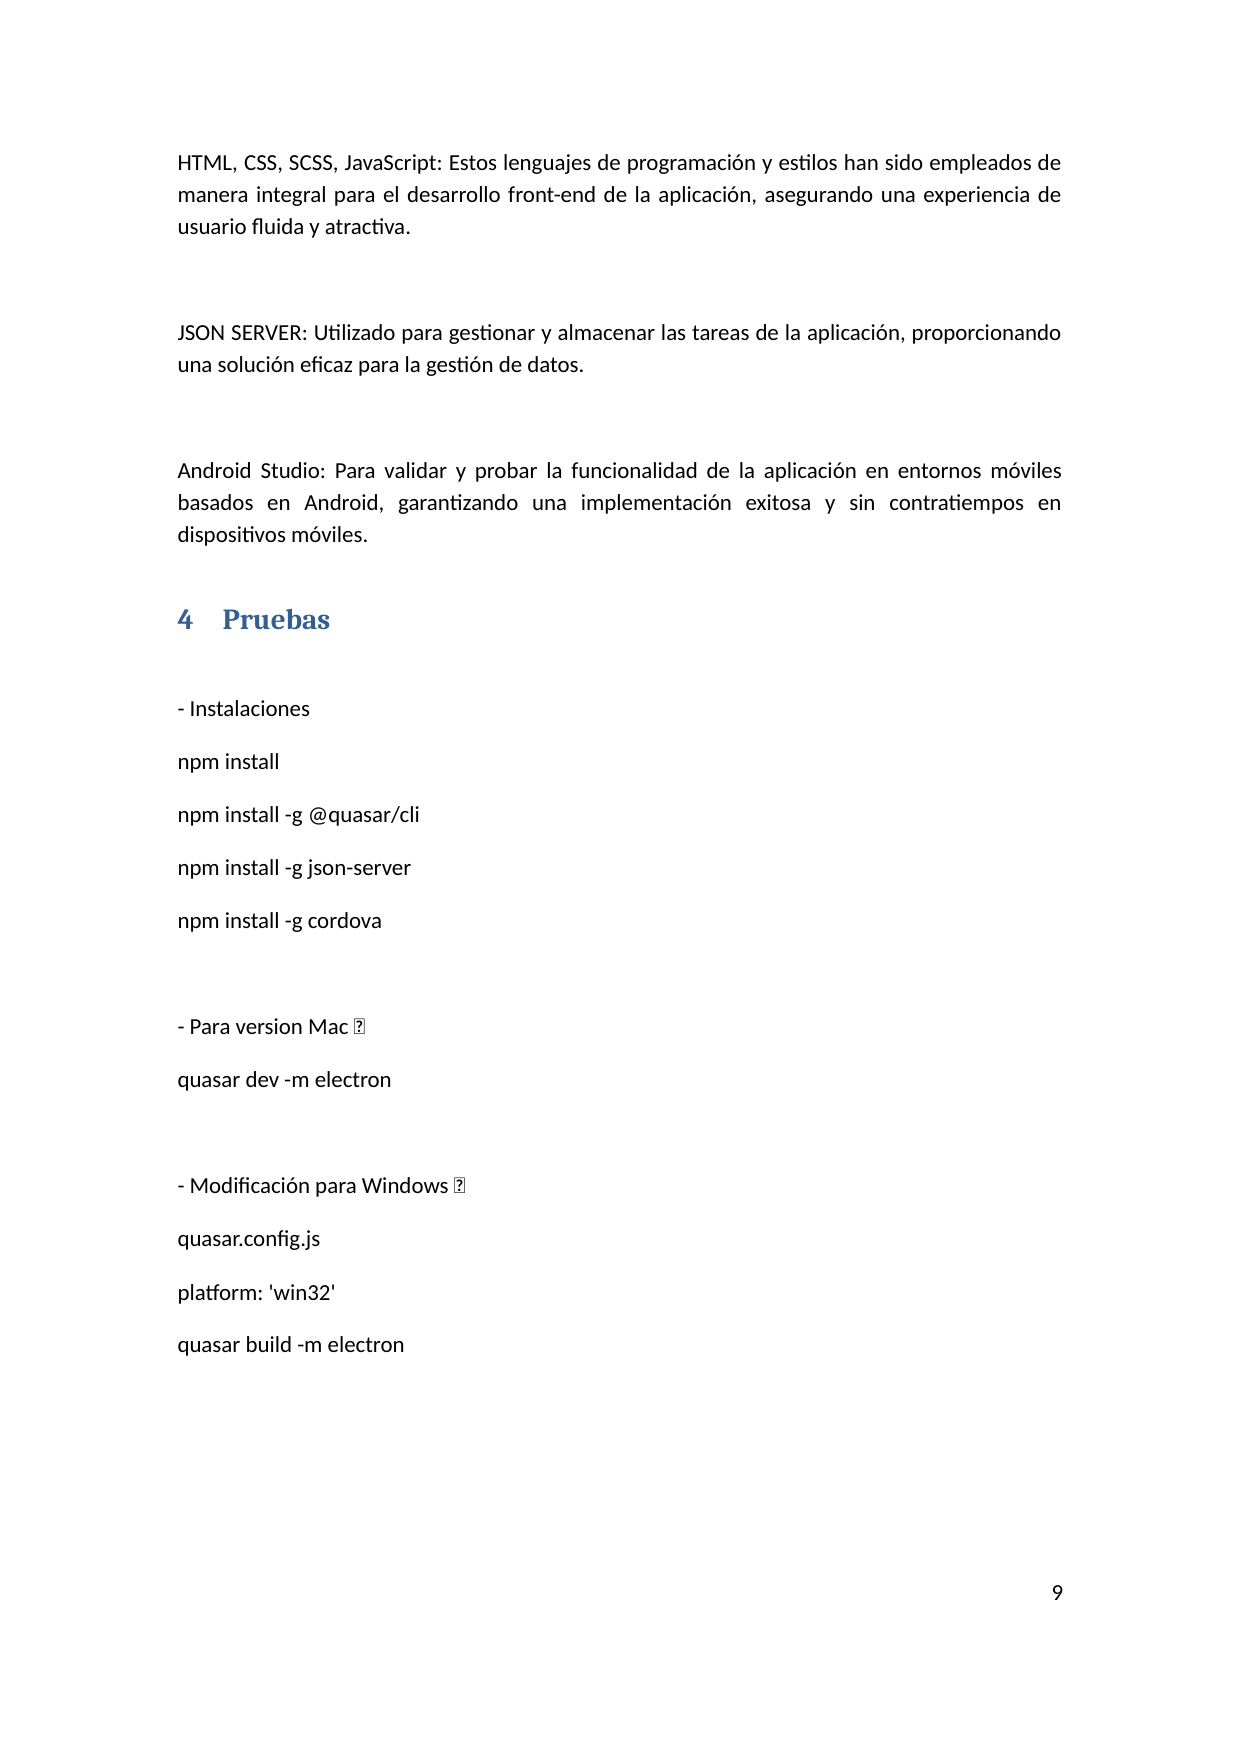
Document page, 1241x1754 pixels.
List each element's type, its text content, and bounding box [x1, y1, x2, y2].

text - Instalaciones [177, 694, 1063, 722]
text npm install -g json-server [177, 853, 1063, 881]
text npm install -g cordova [177, 906, 1063, 934]
text HTML, CSS, SCSS, JavaScript: Estos lenguajes de programación y estilos han sido empleados de manera integral para el desarrollo front-end de la aplicación, asegurando una experiencia de usuario fluida y atractiva. [177, 148, 1063, 240]
text npm install [177, 747, 1063, 775]
text quasar dev -m electron [177, 1066, 1063, 1093]
text JSON SERVER: Utilizado para gestionar y almacenar las tareas de la aplicación, proporcionando una solución eficaz para la gestión de datos. [177, 318, 1063, 378]
text npm install -g @quasar/cli [177, 800, 1063, 828]
text platform: 'win32' [177, 1278, 1063, 1306]
text quasar.config.js [177, 1224, 1063, 1253]
text - Para version Mac ✅ [177, 1012, 1063, 1041]
text Android Studio: Para validar y probar la funcionalidad de la aplicación en entornos móviles basados en Android, garantizando una implementación exitosa y sin contratiempos en dispositivos móviles. [177, 456, 1063, 549]
text - Modificación para Windows ✅ [177, 1172, 1063, 1199]
subtitle Pruebas [177, 603, 1063, 636]
text quasar build -m electron [177, 1331, 1063, 1359]
